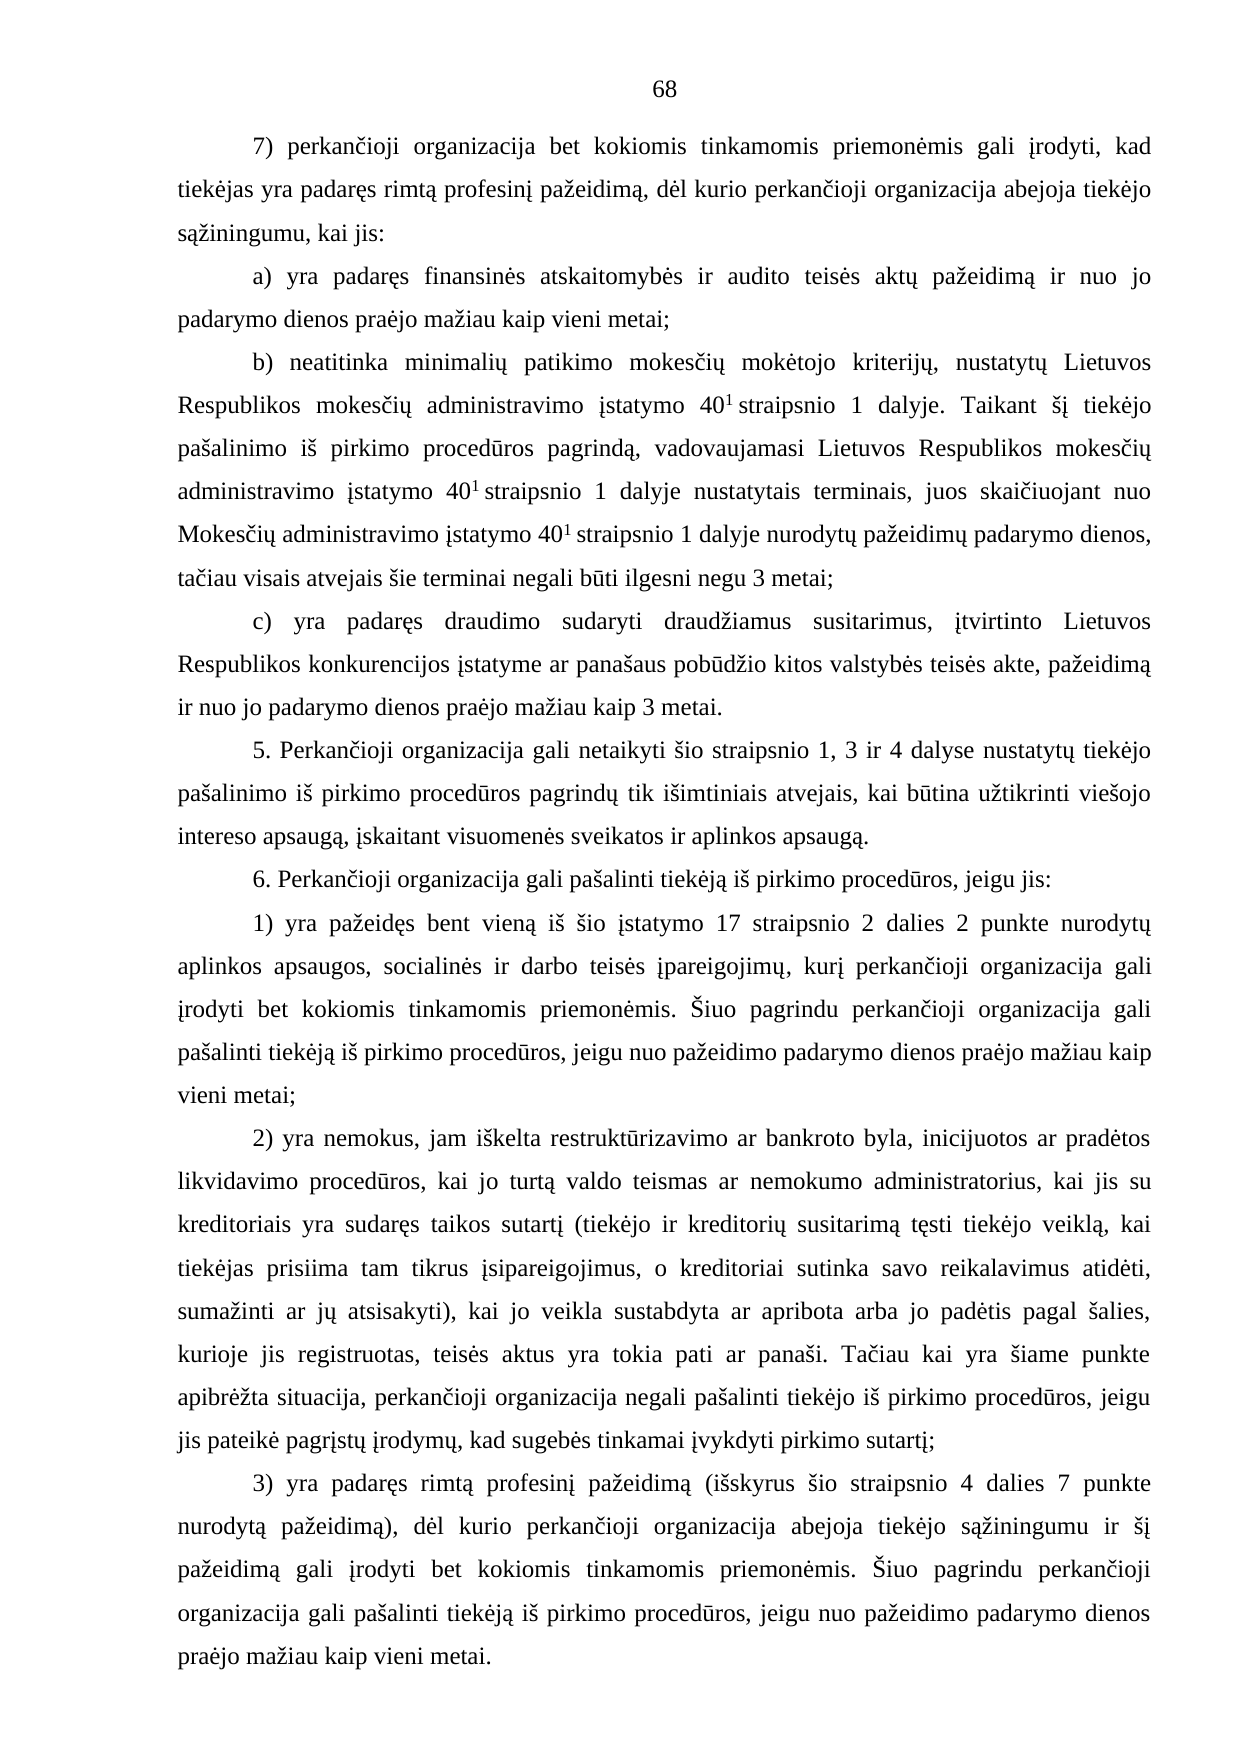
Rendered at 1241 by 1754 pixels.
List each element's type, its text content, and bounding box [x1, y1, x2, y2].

text a) yra padaręs finansinės atskaitomybės ir audito teisės aktų pažeidimą ir nuo jo padarymo dienos praėjo mažiau kaip vieni metai; [177, 261, 1152, 333]
text 2) yra nemokus, jam iškelta restruktūrizavimo ar bankroto byla, inicijuotos ar pradėtos likvidavimo procedūros, kai jo turtą valdo teismas ar nemokumo administratorius, kai jis su kreditoriais yra sudaręs taikos sutartį (tiekėjo ir kreditorių susitarimą tęsti tiekėjo veiklą, kai tiekėjas prisiima tam tikrus įsipareigojimus, o kreditoriai sutinka savo reikalavimus atidėti, sumažinti ar jų atsisakyti), kai jo veikla sustabdyta ar apribota arba jo padėtis pagal šalies, kurioje jis registruotas, teisės aktus yra tokia pati ar panaši. Tačiau kai yra šiame punkte apibrėžta situacija, perkančioji organizacija negali pašalinti tiekėjo iš pirkimo procedūros, jeigu jis pateikė pagrįstų įrodymų, kad sugebės tinkamai įvykdyti pirkimo sutartį; [177, 1123, 1152, 1454]
text 6. Perkančioji organizacija gali pašalinti tiekėją iš pirkimo procedūros, jeigu jis: [177, 864, 1152, 893]
text 1) yra pažeidęs bent vieną iš šio įstatymo 17 straipsnio 2 dalies 2 punkte nurodytų aplinkos apsaugos, socialinės ir darbo teisės įpareigojimų, kurį perkančioji organizacija gali įrodyti bet kokiomis tinkamomis priemonėmis. Šiuo pagrindu perkančioji organizacija gali pašalinti tiekėją iš pirkimo procedūros, jeigu nuo pažeidimo padarymo dienos praėjo mažiau kaip vieni metai; [177, 908, 1152, 1109]
text 5. Perkančioji organizacija gali netaikyti šio straipsnio 1, 3 ir 4 dalyse nustatytų tiekėjo pašalinimo iš pirkimo procedūros pagrindų tik išimtiniais atvejais, kai būtina užtikrinti viešojo intereso apsaugą, įskaitant visuomenės sveikatos ir aplinkos apsaugą. [177, 735, 1152, 850]
text b) neatitinka minimalių patikimo mokesčių mokėtojo kriterijų, nustatytų Lietuvos Respublikos mokesčių administravimo įstatymo 401 straipsnio 1 dalyje. Taikant šį tiekėjo pašalinimo iš pirkimo procedūros pagrindą, vadovaujamasi Lietuvos Respublikos mokesčių administravimo įstatymo 401 straipsnio 1 dalyje nustatytais terminais, juos skaičiuojant nuo Mokesčių administravimo įstatymo 401 straipsnio 1 dalyje nurodytų pažeidimų padarymo dienos, tačiau visais atvejais šie terminai negali būti ilgesni negu 3 metai; [177, 347, 1152, 591]
text 3) yra padaręs rimtą profesinį pažeidimą (išskyrus šio straipsnio 4 dalies 7 punkte nurodytą pažeidimą), dėl kurio perkančioji organizacija abejoja tiekėjo sąžiningumu ir šį pažeidimą gali įrodyti bet kokiomis tinkamomis priemonėmis. Šiuo pagrindu perkančioji organizacija gali pašalinti tiekėją iš pirkimo procedūros, jeigu nuo pažeidimo padarymo dienos praėjo mažiau kaip vieni metai. [177, 1468, 1152, 1669]
text c) yra padaręs draudimo sudaryti draudžiamus susitarimus, įtvirtinto Lietuvos Respublikos konkurencijos įstatyme ar panašaus pobūdžio kitos valstybės teisės akte, pažeidimą ir nuo jo padarymo dienos praėjo mažiau kaip 3 metai. [177, 606, 1152, 721]
text 7) perkančioji organizacija bet kokiomis tinkamomis priemonėmis gali įrodyti, kad tiekėjas yra padaręs rimtą profesinį pažeidimą, dėl kurio perkančioji organizacija abejoja tiekėjo sąžiningumu, kai jis: [177, 131, 1152, 246]
